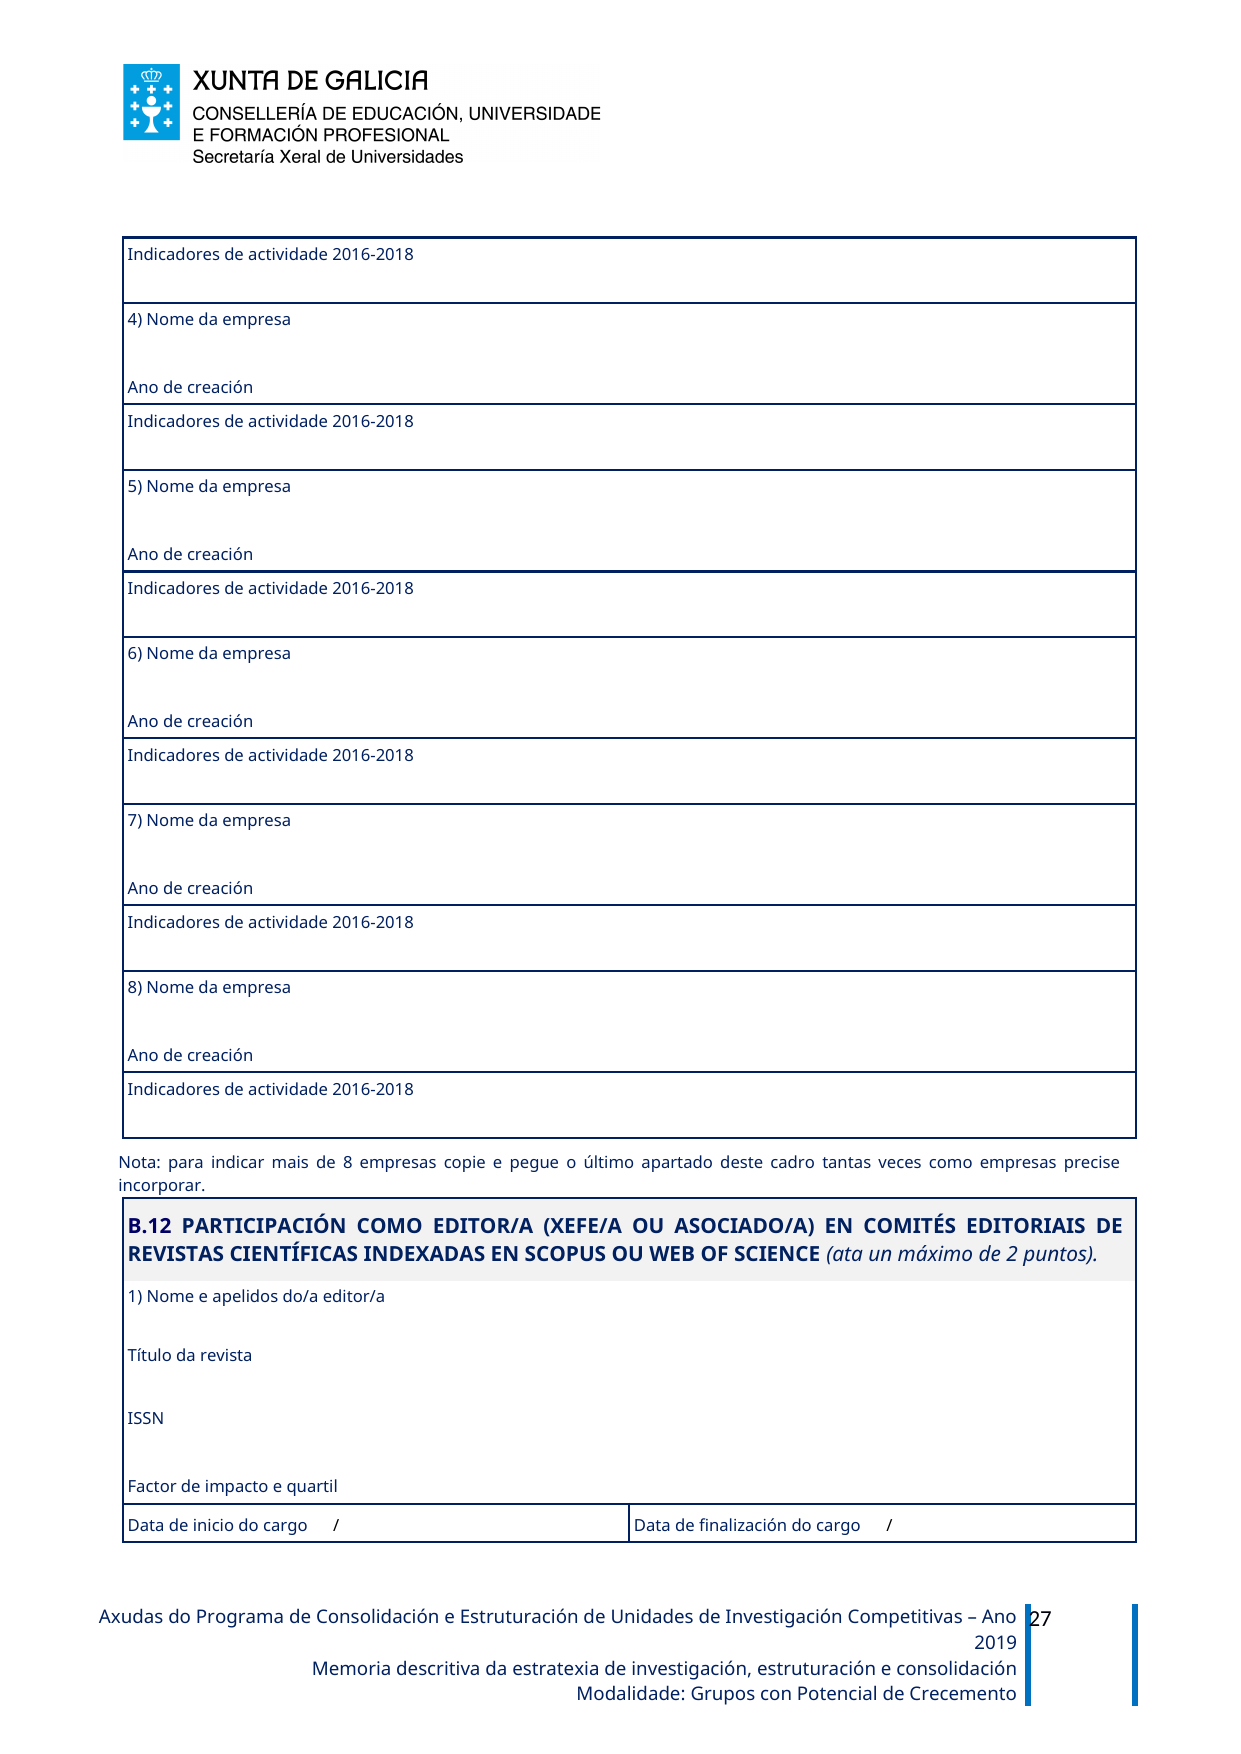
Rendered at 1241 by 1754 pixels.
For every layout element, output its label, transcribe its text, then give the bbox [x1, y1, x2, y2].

picture [164, 86, 172, 93]
table_cell 8) Nome da empresa [124, 972, 1135, 1035]
table_cell 1) Nome e apelidos do/a editor/a Título da revista [124, 1281, 1135, 1403]
table_cell Indicadores de actividade 2016-2018 [124, 739, 1135, 803]
table_cell Ano de creación [124, 367, 1135, 403]
table_cell Data de inicio do cargo / [124, 1505, 628, 1541]
picture [131, 119, 139, 126]
table_cell 4) Nome da empresa [124, 304, 1135, 367]
picture [131, 102, 139, 110]
picture [164, 102, 172, 110]
picture [123, 64, 601, 163]
table_cell 6) Nome da empresa [124, 638, 1135, 701]
table_cell Ano de creación [124, 1035, 1135, 1071]
table_cell Ano de creación [124, 701, 1135, 737]
table_header B.12 PARTICIPACIÓN COMO EDITOR/A (XEFE/A OU ASOCIADO/A) EN COMITÉS EDITORIAIS DE REVISTAS CIENTÍFICAS INDEXADAS EN SCOPUS OU WEB OF SCIENCE (ata un máximo de 2 puntos). [124, 1199, 1135, 1281]
table_cell Indicadores de actividade 2016-2018 [124, 405, 1135, 469]
picture [164, 119, 172, 126]
table_cell Indicadores de actividade 2016-2018 [124, 906, 1135, 969]
table_cell 5) Nome da empresa [124, 471, 1135, 534]
table_cell Ano de creación [124, 534, 1135, 570]
table_cell Indicadores de actividade 2016-2018 [124, 1073, 1135, 1137]
table_cell Indicadores de actividade 2016-2018 [124, 573, 1135, 636]
text Nota: para indicar mais de 8 empresas copie e pegue o último apartado deste cadro tantas veces como empresas precise incorporar. [118, 1151, 1122, 1197]
table_cell Factor de impacto e quartil [124, 1466, 1135, 1502]
table_cell Indicadores de actividade 2016-2018 [124, 239, 1135, 302]
picture [131, 86, 139, 93]
table_cell Ano de creación [124, 868, 1135, 904]
picture [143, 97, 160, 132]
table_cell ISSN [124, 1403, 1135, 1466]
picture [148, 86, 155, 93]
table_cell 7) Nome da empresa [124, 805, 1135, 868]
table_cell Data de finalización do cargo / [630, 1505, 1135, 1541]
